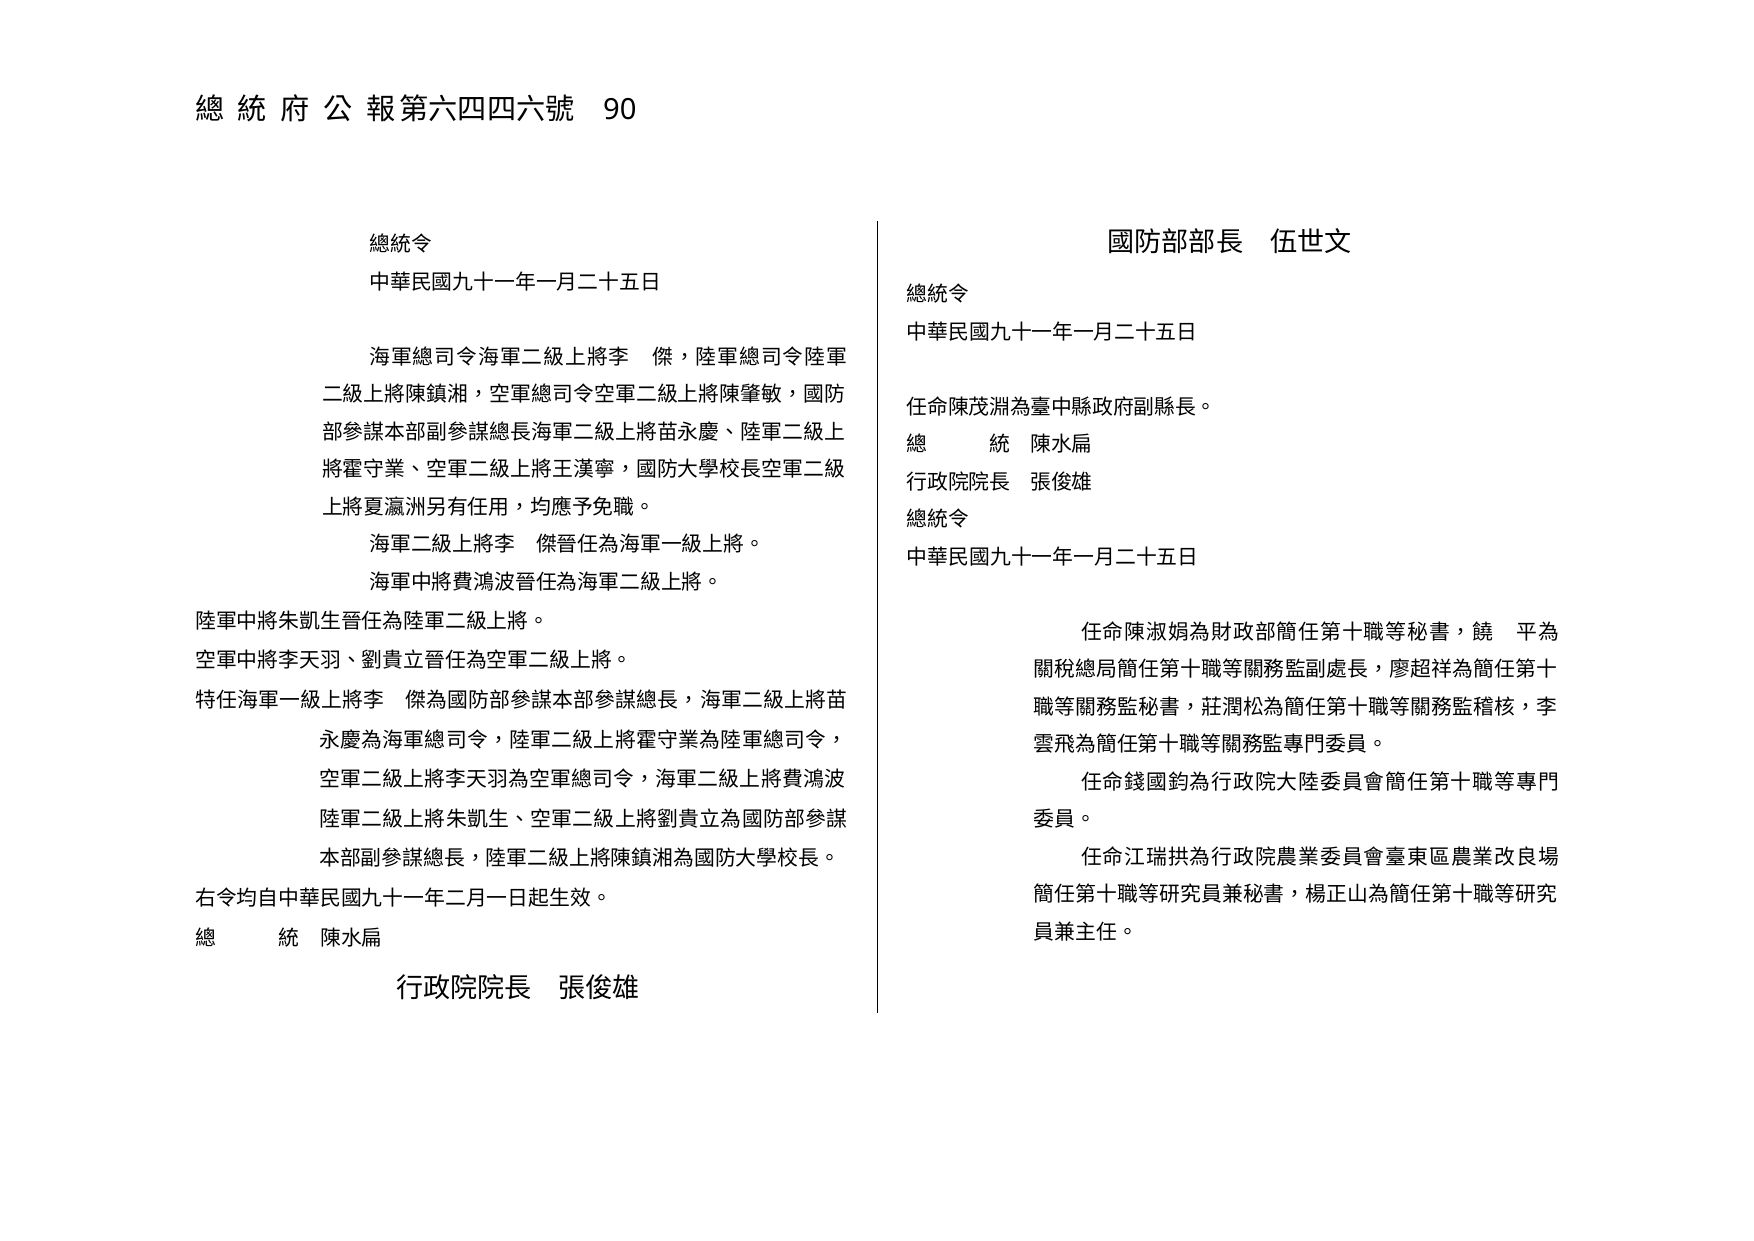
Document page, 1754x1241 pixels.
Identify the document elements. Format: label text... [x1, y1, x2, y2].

text 任命陳茂淵為臺中縣政府副縣長。 [907, 384, 1559, 422]
text 海軍總司令海軍二級上將李 傑，陸軍總司令陸軍二級上將陳鎮湘，空軍總司令空軍二級上將陳肇敏，國防部參謀本部副參謀總長海軍二級上將苗永慶、陸軍二級上將霍守業、空軍二級上將王漢寧，國防大學校長空軍二級上將夏瀛洲另有任用，均應予免職。 [322, 334, 847, 522]
text 行政院院長 張俊雄 [907, 459, 1559, 497]
text 總統令 [907, 272, 1559, 309]
text 總統令 [322, 222, 847, 259]
text 中華民國九十一年一月二十五日 [907, 534, 1559, 572]
text 任命江瑞拱為行政院農業委員會臺東區農業改良場簡任第十職等研究員兼秘書，楊正山為簡任第十職等研究員兼主任。 [1033, 834, 1559, 947]
text 中華民國九十一年一月二十五日 [907, 309, 1559, 347]
text 行政院院長 張俊雄 [396, 965, 847, 1005]
text 任命陳淑娟為財政部簡任第十職等秘書，饒 平為關稅總局簡任第十職等關務監副處長，廖超祥為簡任第十職等關務監秘書，莊潤松為簡任第十職等關務監稽核，李雲飛為簡任第十職等關務監專門委員。 [1033, 609, 1559, 759]
text 特任海軍一級上將李 傑為國防部參謀本部參謀總長，海軍二級上將苗永慶為海軍總司令，陸軍二級上將霍守業為陸軍總司令，空軍二級上將李天羽為空軍總司令，海軍二級上將費鴻波、陸軍二級上將朱凱生、空軍二級上將劉貴立為國防部參謀本部副參謀總長，陸軍二級上將陳鎮湘為國防大學校長。 [195, 676, 847, 874]
text 右令均自中華民國九十一年二月一日起生效。 [195, 874, 847, 913]
text 海軍中將費鴻波晉任為海軍二級上將。 [322, 559, 847, 597]
text 總 統 陳水扁 [195, 913, 847, 953]
text 中華民國九十一年一月二十五日 [322, 259, 847, 297]
text 總 統 陳水扁 [907, 422, 1559, 459]
text 空軍中將李天羽、劉貴立晉任為空軍二級上將。 [195, 636, 847, 676]
text 陸軍中將朱凱生晉任為陸軍二級上將。 [195, 597, 847, 636]
text 任命錢國鈞為行政院大陸委員會簡任第十職等專門委員。 [1033, 759, 1559, 834]
text 總統令 [907, 497, 1559, 534]
text 海軍二級上將李 傑晉任為海軍一級上將。 [322, 522, 847, 559]
text 國防部部長 伍世文 [1107, 222, 1559, 259]
